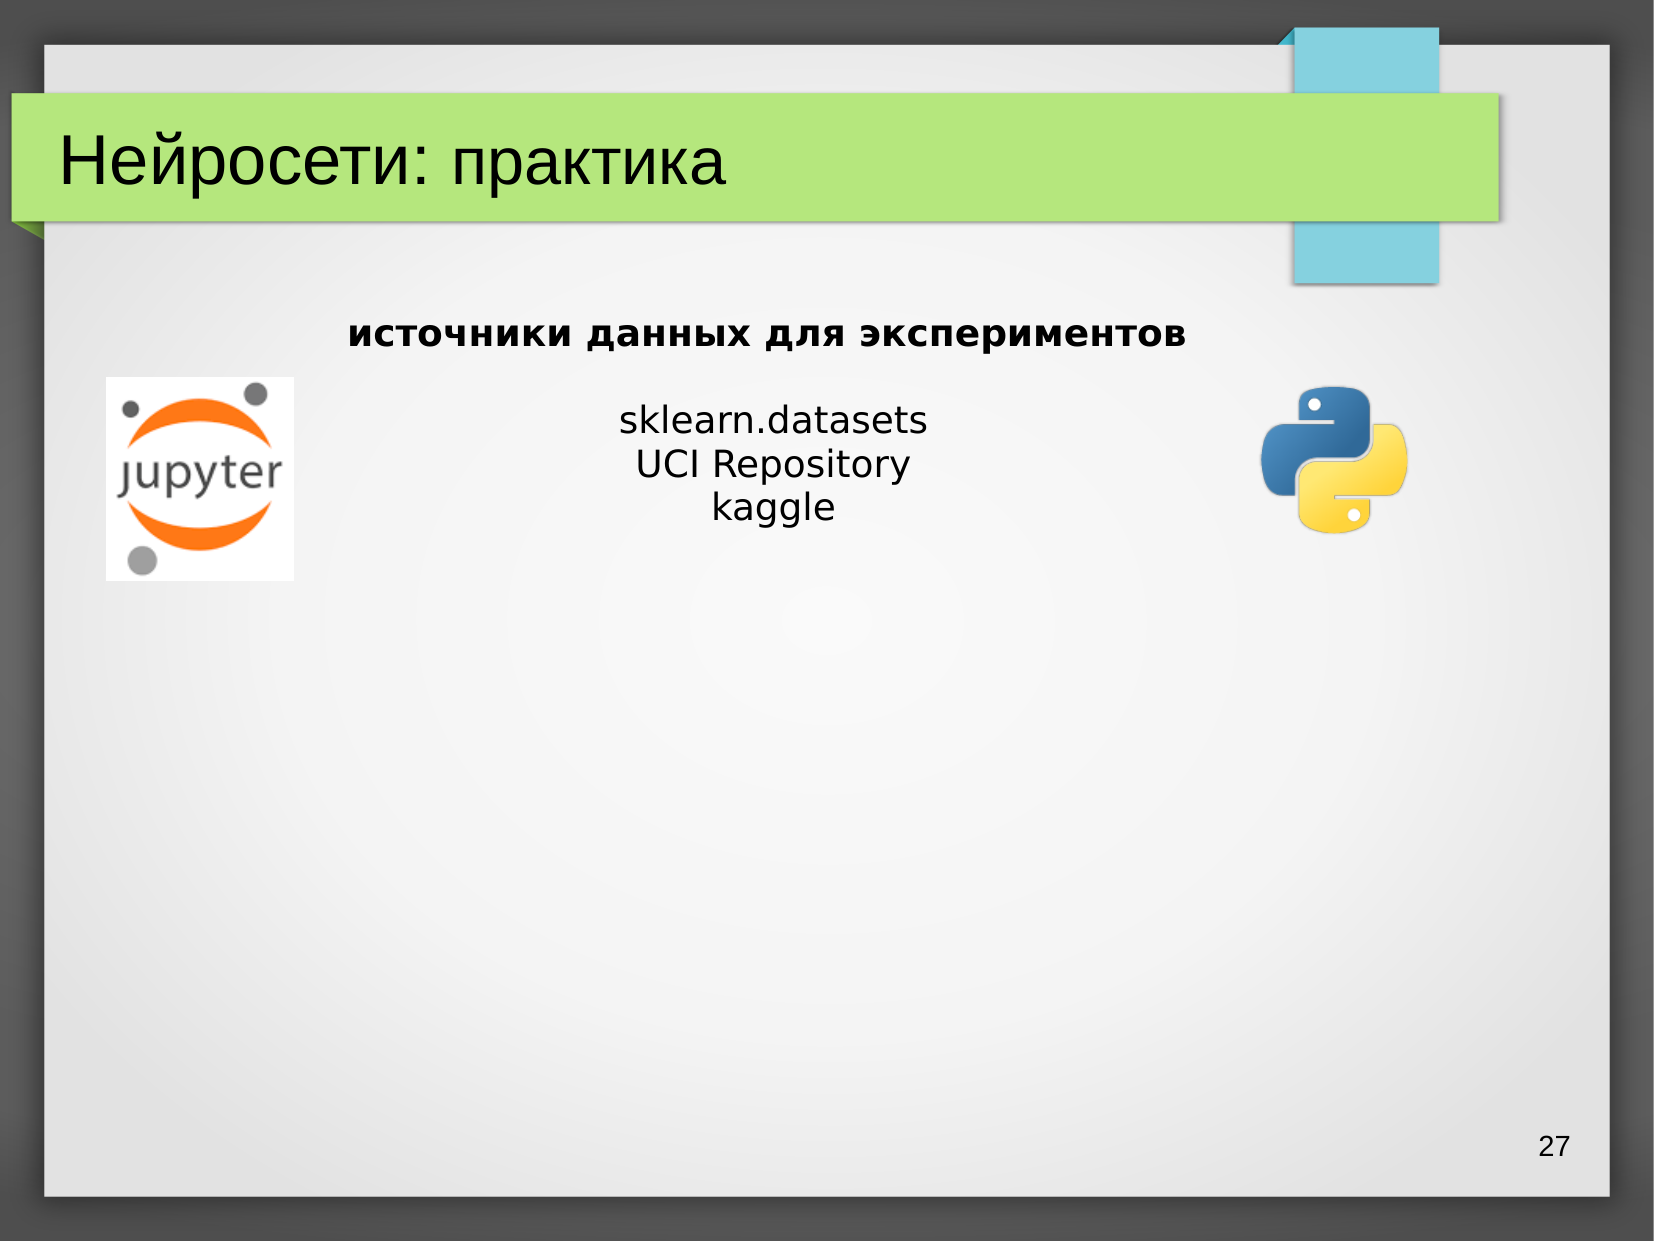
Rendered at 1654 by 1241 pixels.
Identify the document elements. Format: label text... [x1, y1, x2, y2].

title Нейросети: практика [59, 108, 1288, 212]
picture [0, 0, 1654, 1241]
text_box источники данных для экспериментов sklearn.datasets UCI Repository kaggle [283, 304, 1264, 1016]
